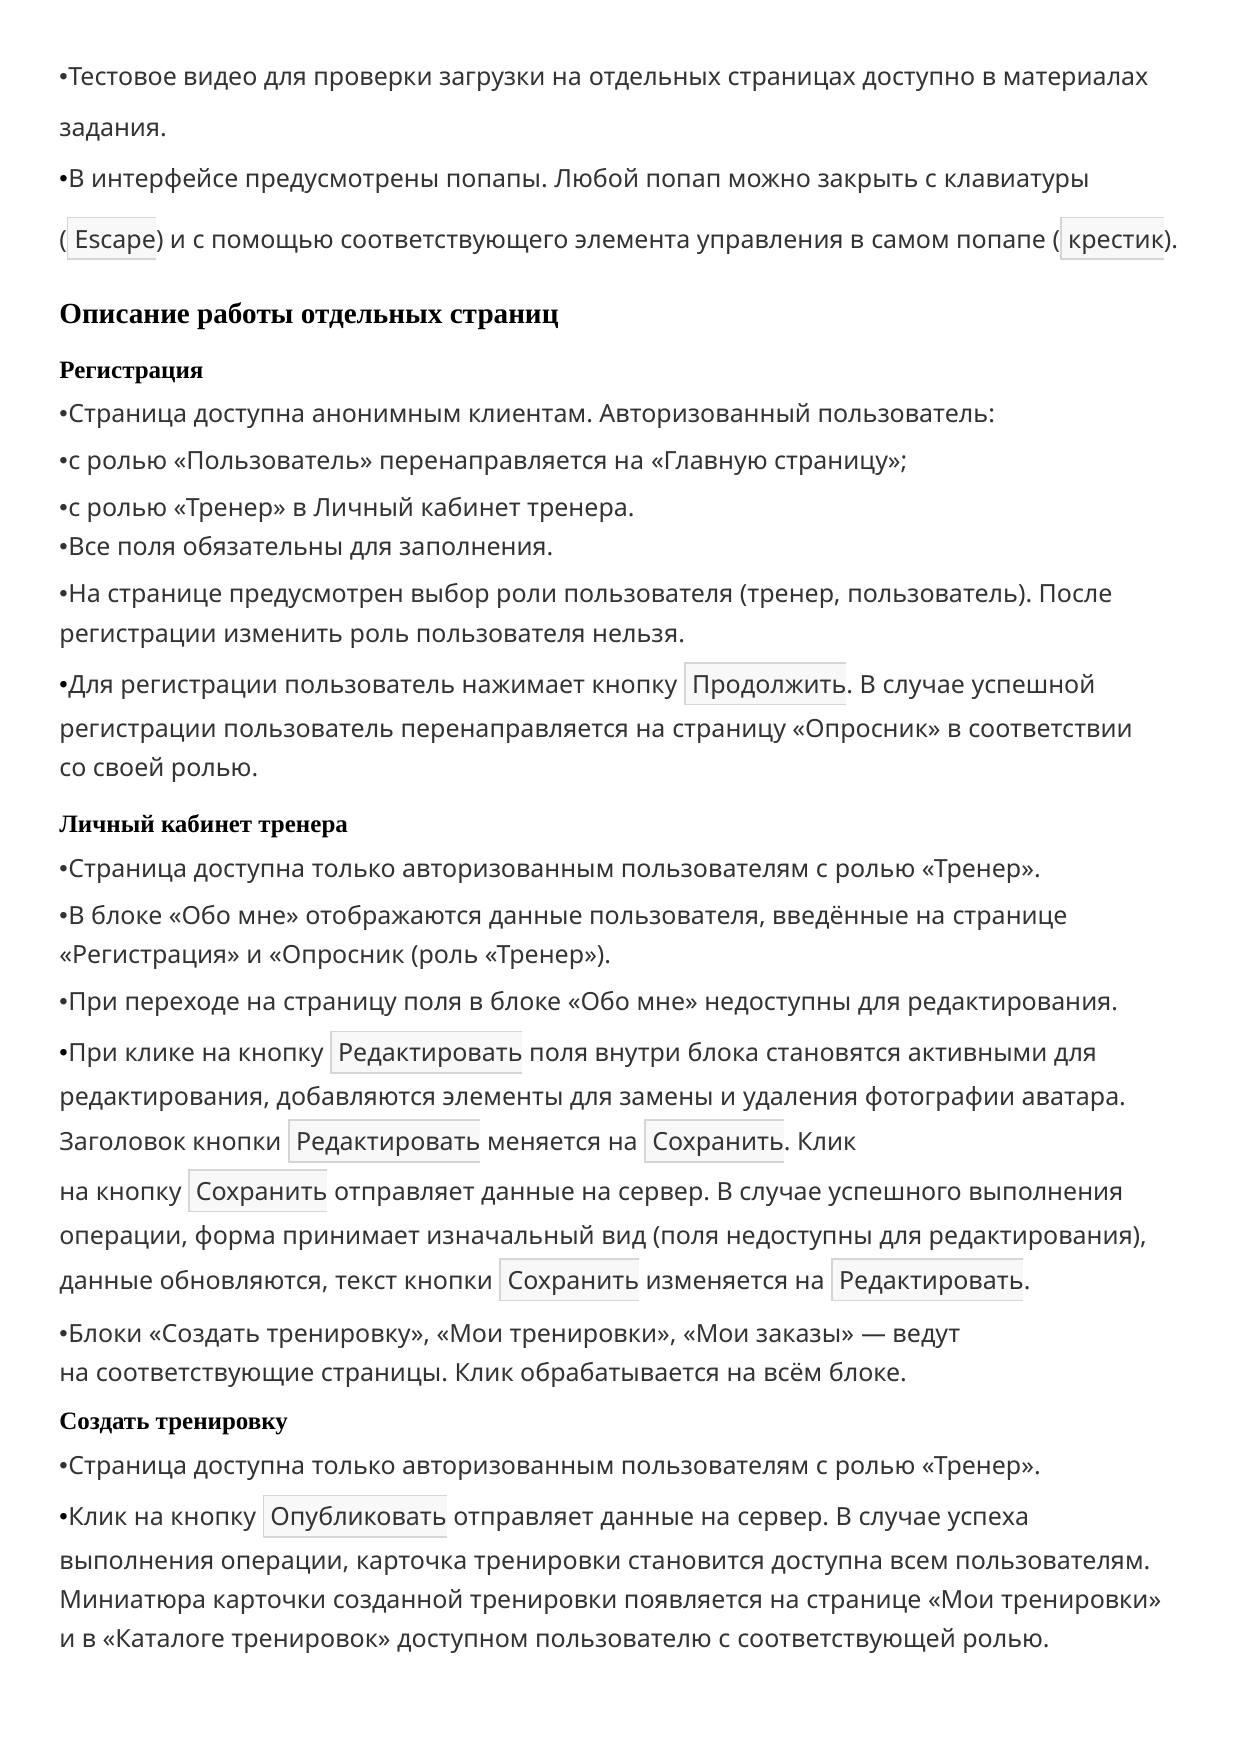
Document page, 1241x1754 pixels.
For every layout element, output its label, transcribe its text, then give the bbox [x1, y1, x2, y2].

list Клик на кнопку Опубликовать отправляет данные на сервер. В случае успеха выполнения операции, карточка тренировки становится доступна всем пользователям. Миниатюра карточки созданной тренировки появляется на странице «Мои тренировки» и в «Каталоге тренировок» доступном пользователю с соответствующей ролью. [59, 1494, 1181, 1655]
list При клике на кнопку Редактировать поля внутри блока становятся активными для редактирования, добавляются элементы для замены и удаления фотографии аватара. Заголовок кнопки Редактировать меняется на Сохранить. Клик на кнопку Сохранить отправляет данные на сервер. В случае успешного выполнения операции, форма принимает изначальный вид (поля недоступны для редактирования), данные обновляются, текст кнопки Сохранить изменяется на Редактировать. [59, 1031, 1181, 1301]
list Страница доступна только авторизованным пользователям с ролью «Тренер». [59, 1447, 1181, 1482]
subtitle Создать тренировку [59, 1406, 1181, 1435]
list Блоки «Создать тренировку», «Мои тренировки», «Мои заказы» — ведут на соответствующие страницы. Клик обрабатывается на всём блоке. [59, 1315, 1181, 1389]
list Для регистрации пользователь нажимает кнопку Продолжить. В случае успешной регистрации пользователь перенаправляется на страницу «Опросник» в соответствии со своей ролью. [59, 662, 1181, 784]
list При переходе на страницу поля в блоке «Обо мне» недоступны для редактирования. [59, 983, 1181, 1018]
list Тестовое видео для проверки загрузки на отдельных страницах доступно в материалах задания. [59, 59, 1181, 144]
list В интерфейсе предусмотрены попапы. Любой попап можно закрыть с клавиатуры (Escape) и с помощью соответствующего элемента управления в самом попапе (крестик). [59, 161, 1181, 260]
subtitle Регистрация [59, 355, 1181, 383]
list Страница доступна анонимным клиентам. Авторизованный пользователь: [59, 396, 1181, 430]
list с ролью «Тренер» в Личный кабинет тренера. [59, 490, 1181, 524]
list На странице предусмотрен выбор роли пользователя (тренер, пользователь). После регистрации изменить роль пользователя нельзя. [59, 576, 1181, 649]
list Страница доступна только авторизованным пользователям с ролью «Тренер». [59, 850, 1181, 884]
subtitle Описание работы отдельных страниц [59, 296, 1181, 330]
list Все поля обязательны для заполнения. [59, 529, 1181, 563]
list В блоке «Обо мне» отображаются данные пользователя, введённые на странице «Регистрация» и «Опросник (роль «Тренер»). [59, 897, 1181, 971]
subtitle Личный кабинет тренера [59, 809, 1181, 838]
list с ролью «Пользователь» перенаправляется на «Главную страницу»; [59, 443, 1181, 477]
